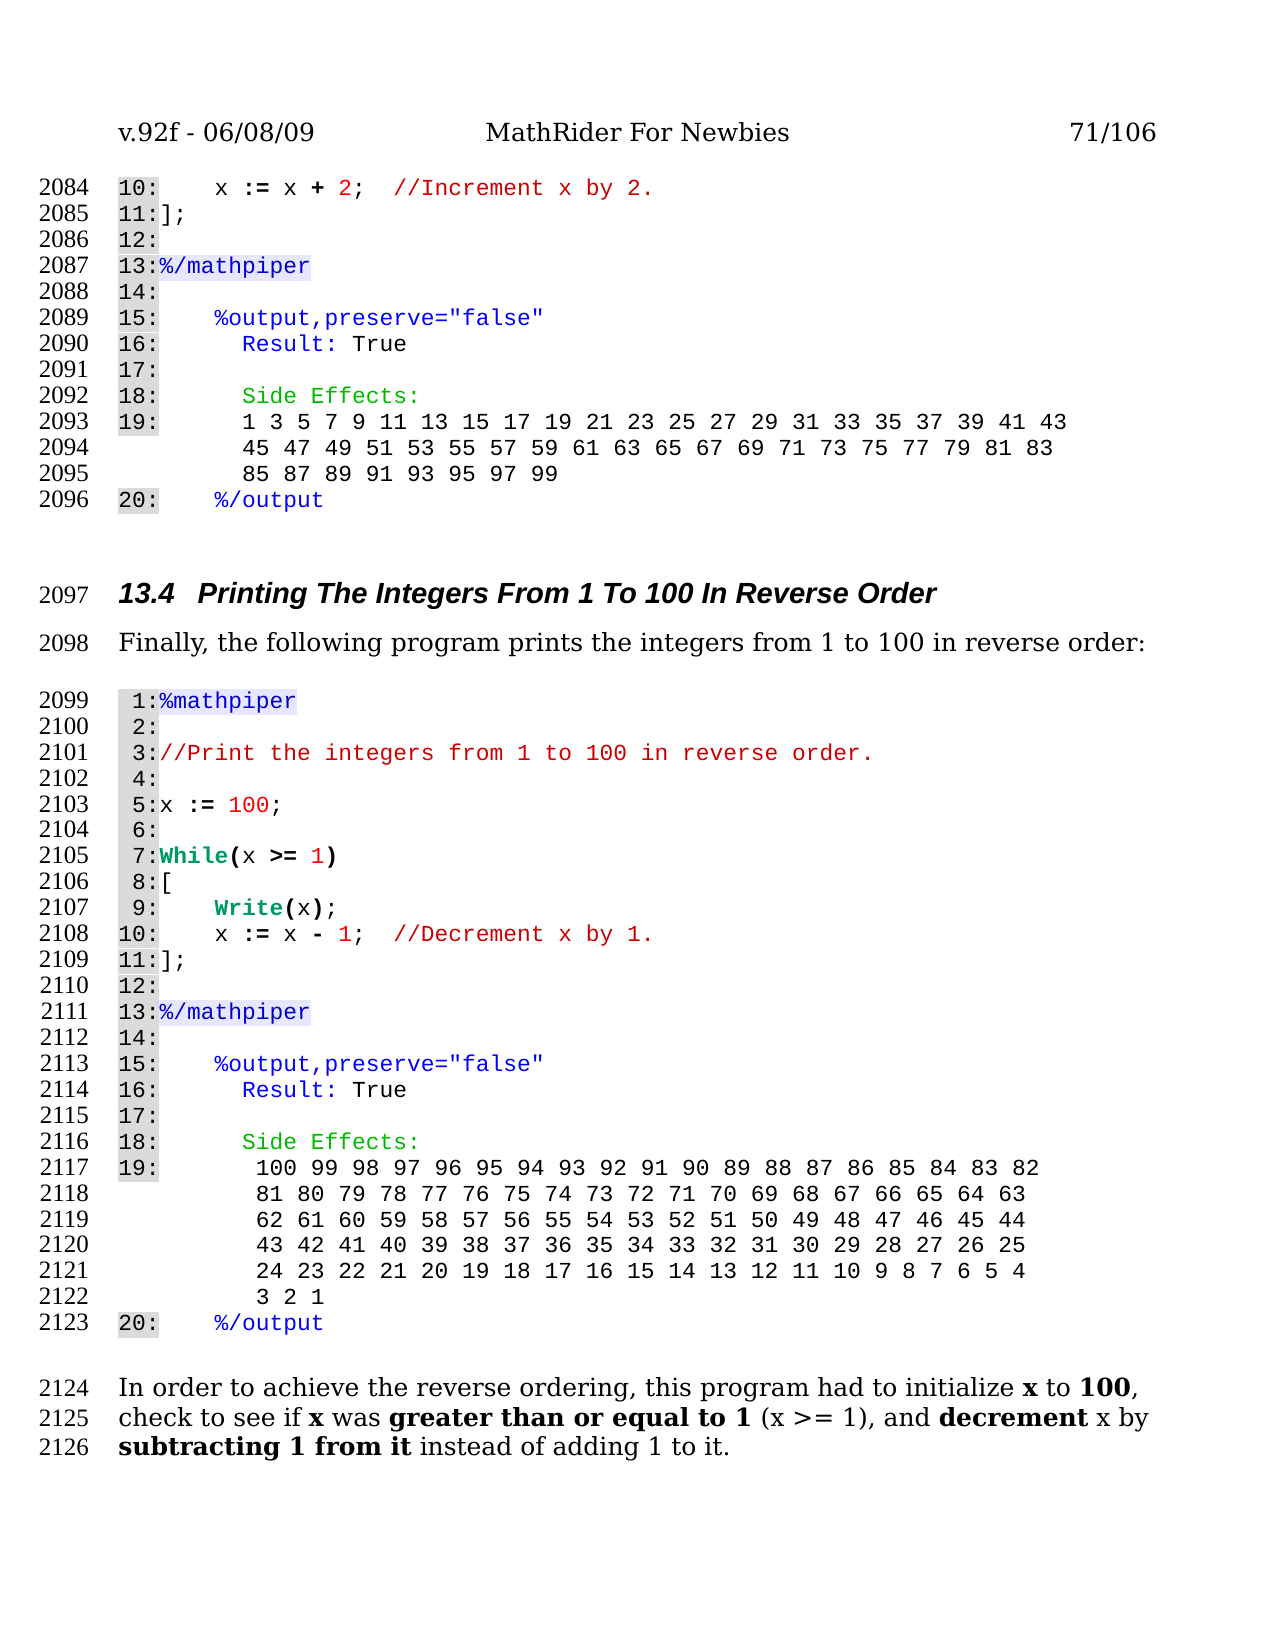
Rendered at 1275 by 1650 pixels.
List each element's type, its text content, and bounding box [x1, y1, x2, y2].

text 19: 100 99 98 97 96 95 94 93 92 91 90 89 88 87 86 85 84 83 82 [118, 1156, 1157, 1182]
text 18: Side Effects: [118, 384, 1157, 410]
text 81 80 79 78 77 76 75 74 73 72 71 70 69 68 67 66 65 64 63 [118, 1182, 1157, 1208]
text 9: Write(x); [118, 897, 1157, 923]
text 15: %output,preserve="false" [118, 1052, 1157, 1078]
text 17: [118, 358, 1157, 384]
text 3://Print the integers from 1 to 100 in reverse order. [118, 741, 1157, 767]
text 24 23 22 21 20 19 18 17 16 15 14 13 12 11 10 9 8 7 6 5 4 [118, 1260, 1157, 1286]
text 3 2 1 [118, 1286, 1157, 1312]
text 6: [118, 819, 1157, 845]
text 7:While(x >= 1) [118, 845, 1157, 871]
text 45 47 49 51 53 55 57 59 61 63 65 67 69 71 73 75 77 79 81 83 [118, 436, 1157, 462]
text 16: Result: True [118, 332, 1157, 358]
text 18: Side Effects: [118, 1130, 1157, 1156]
text 5:x := 100; [118, 793, 1157, 819]
text 14: [118, 1026, 1157, 1052]
text 20: %/output [118, 1312, 1157, 1338]
text In order to achieve the reverse ordering, this program had to initialize x to 100, check to see if x was greater than or equal to 1 (x >= 1), and decrement x by subtracting 1 from it instead of adding 1 to it. [118, 1373, 1157, 1461]
text 4: [118, 767, 1157, 793]
subtitle Printing The Integers From 1 To 100 In Reverse Order [118, 576, 1157, 610]
text 16: Result: True [118, 1078, 1157, 1104]
text 10: x := x - 1; //Decrement x by 1. [118, 923, 1157, 948]
text 12: [118, 974, 1157, 1000]
text 20: %/output [118, 488, 1157, 514]
text 14: [118, 281, 1157, 306]
text 11:]; [118, 948, 1157, 974]
text 1:%mathpiper [118, 689, 1157, 715]
text 85 87 89 91 93 95 97 99 [118, 462, 1157, 488]
text 2: [118, 715, 1157, 741]
text 62 61 60 59 58 57 56 55 54 53 52 51 50 49 48 47 46 45 44 [118, 1208, 1157, 1234]
text 8:[ [118, 871, 1157, 897]
text 19: 1 3 5 7 9 11 13 15 17 19 21 23 25 27 29 31 33 35 37 39 41 43 [118, 410, 1157, 436]
text 43 42 41 40 39 38 37 36 35 34 33 32 31 30 29 28 27 26 25 [118, 1234, 1157, 1260]
text 17: [118, 1104, 1157, 1130]
text 15: %output,preserve="false" [118, 306, 1157, 332]
text 13:%/mathpiper [118, 1000, 1157, 1026]
text Finally, the following program prints the integers from 1 to 100 in reverse order: [118, 628, 1157, 657]
text 12: [118, 229, 1157, 254]
text 11:]; [118, 203, 1157, 229]
text 13:%/mathpiper [118, 254, 1157, 281]
text 10: x := x + 2; //Increment x by 2. [118, 177, 1157, 203]
